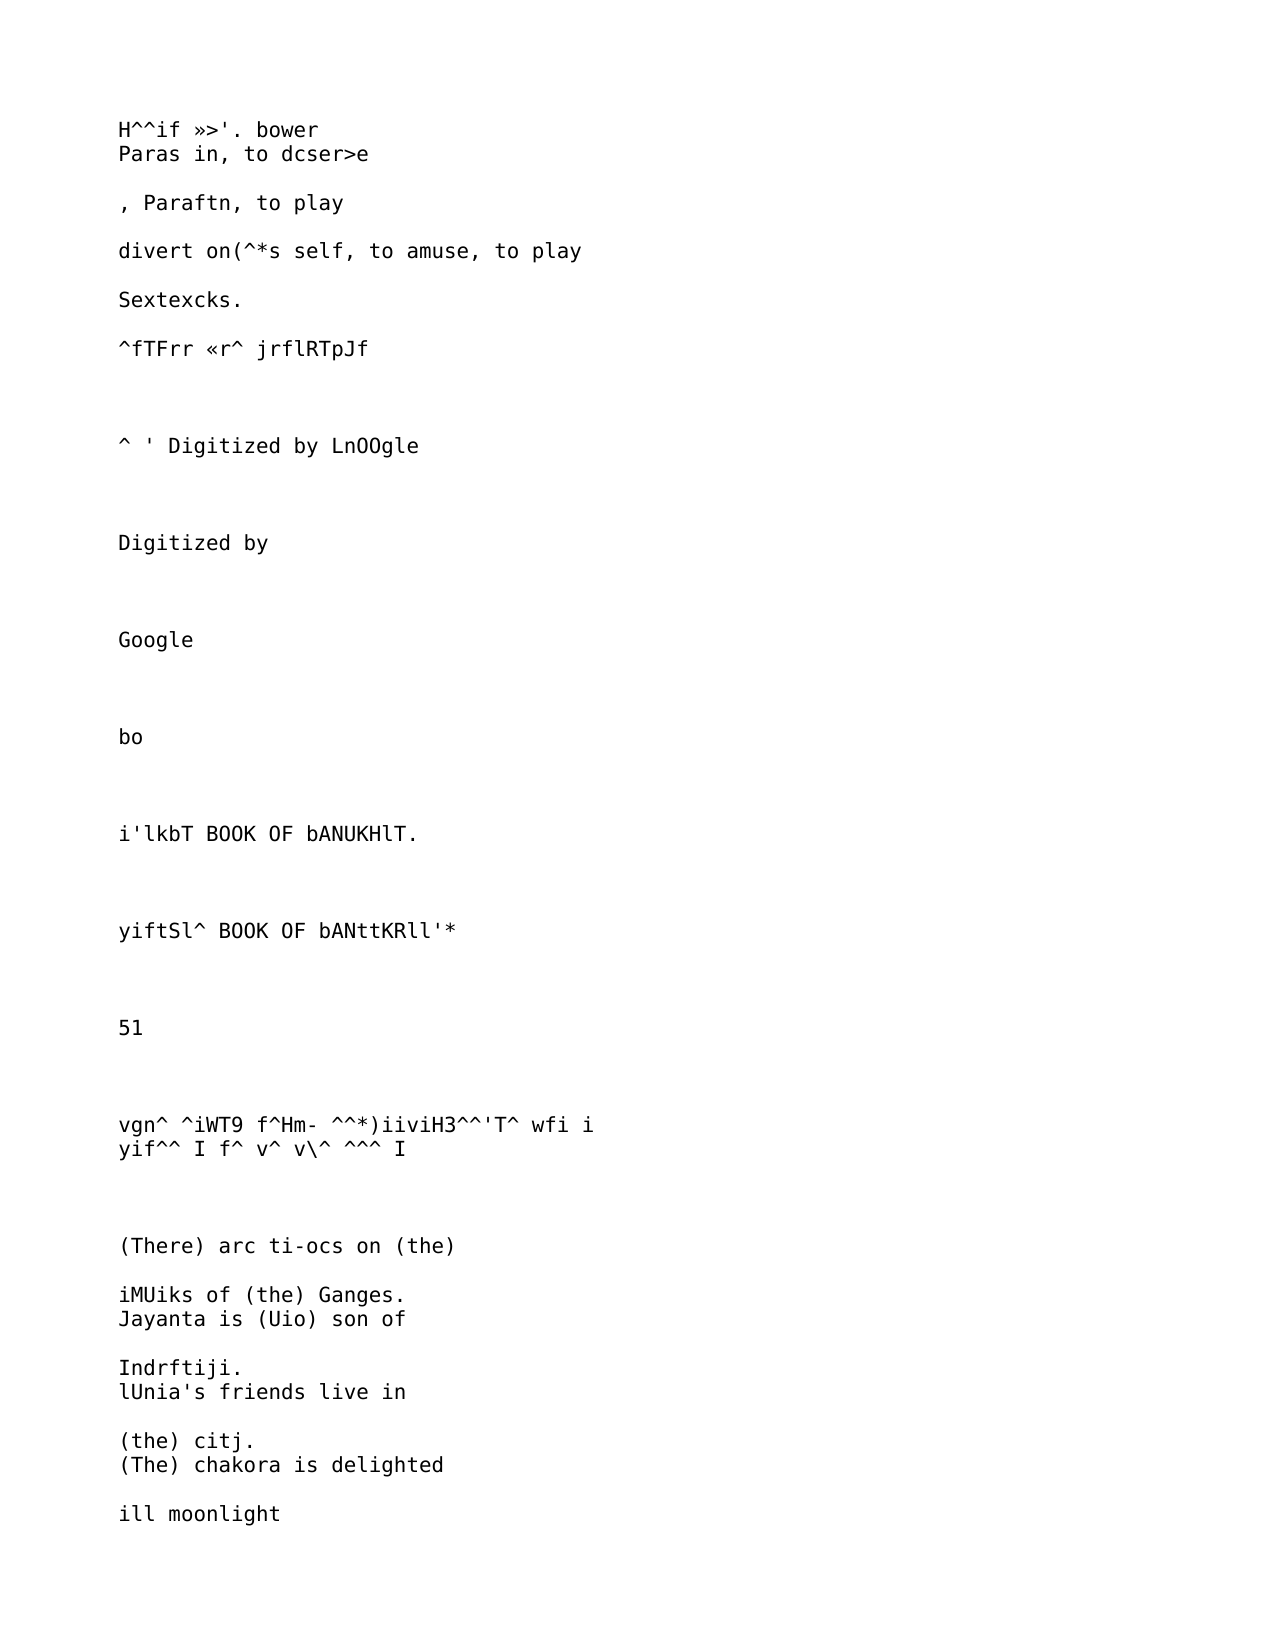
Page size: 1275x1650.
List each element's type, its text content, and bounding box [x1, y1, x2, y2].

text bo [118, 725, 1157, 749]
text Google [118, 628, 1157, 652]
text Jayanta is (Uio) son of [118, 1307, 1157, 1332]
text iMUiks of (the) Ganges. [118, 1283, 1157, 1307]
text ^fTFrr «r^ jrflRTpJf [118, 337, 1157, 361]
text (The) chakora is delighted [118, 1453, 1157, 1477]
text yiftSl^ BOOK OF bANttKRll'* [118, 919, 1157, 943]
text Sextexcks. [118, 288, 1157, 312]
text yif^^ I f^ v^ v\^ ^^^ I [118, 1137, 1157, 1162]
text H^^if »>'. bower [118, 118, 1157, 142]
text (the) citj. [118, 1429, 1157, 1453]
text i'lkbT BOOK OF bANUKHlT. [118, 822, 1157, 846]
text , Paraftn, to play [118, 191, 1157, 215]
text lUnia's friends live in [118, 1380, 1157, 1404]
text Digitized by [118, 531, 1157, 555]
text Paras in, to dcser>e [118, 142, 1157, 167]
text ill moonlight [118, 1502, 1157, 1526]
text ^ ' Digitized by LnOOgle [118, 434, 1157, 458]
text Indrftiji. [118, 1356, 1157, 1380]
text vgn^ ^iWT9 f^Hm- ^^*)iiviH3^^'T^ wfi i [118, 1113, 1157, 1137]
text 51 [118, 1016, 1157, 1040]
text divert on(^*s self, to amuse, to play [118, 239, 1157, 264]
text (There) arc ti-ocs on (the) [118, 1234, 1157, 1259]
